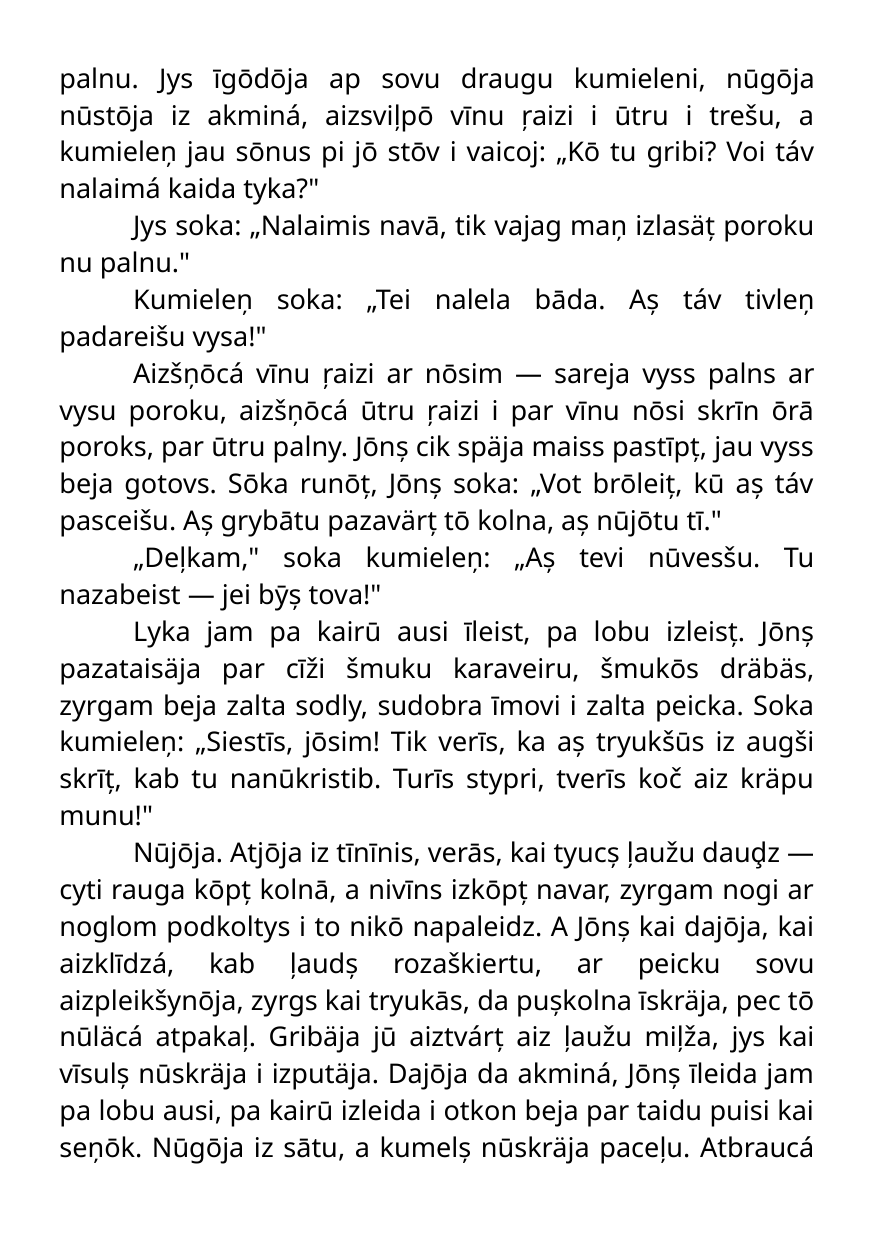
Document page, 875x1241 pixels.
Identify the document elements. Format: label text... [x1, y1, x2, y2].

text Nūjōja. Atjōja iz tīnīnis, verās, kai tyucș ļaužu dauḑz — cyti rauga kōpț kolnā, a nivīns izkōpț navar, zyrgam nogi ar noglom podkoltys i to nikō napaleidz. A Jōnș kai dajōja, kai aizklīdzá, kab ļaudș rozaškiertu, ar peicku sovu aizpleikšynōja, zyrgs kai tryukās, da pușkolna īskräja, pec tō nūläcá atpakaļ. Gribäja jū aiztvárț aiz ļaužu miļža, jys kai vīsulș nūskräja i izputäja. Dajōja da akminá, Jōnș īleida jam pa lobu ausi, pa kairū izleida i otkon beja par taidu puisi kai seņōk. Nūgōja iz sātu, a kumelș nūskräja paceļu. Atbraucá [59, 833, 815, 1165]
text Kumieleņ soka: „Tei nalela bāda. Aș táv tivleņ padareišu vysa!" [59, 280, 815, 354]
text Aizšņōcá vīnu ŗaizi ar nōsim — sareja vyss palns ar vysu poroku, aizšņōcá ūtru ŗaizi i par vīnu nōsi skrīn ōrā poroks, par ūtru palny. Jōnș cik späja maiss pastīpț, jau vyss beja gotovs. Sōka runōț, Jōnș soka: „Vot brōleiț, kū aș táv pasceišu. Aș grybātu pazavärț tō kolna, aș nūjōtu tī." [59, 354, 815, 538]
text Jys soka: „Nalaimis navā, tik vajag maņ izlasäț poroku nu palnu." [59, 207, 815, 280]
text palnu. Jys īgōdōja ap sovu draugu kumieleni, nūgōja nūstōja iz akminá, aizsviļpō vīnu ŗaizi i ūtru i trešu, a kumieleņ jau sōnus pi jō stōv i vaicoj: „Kō tu gribi? Voi táv nalaimá kaida tyka?" [59, 59, 815, 207]
text „Deļkam," soka kumieleņ: „Aș tevi nūvesšu. Tu nazabeist — jei bȳș tova!" [59, 538, 815, 612]
text Lyka jam pa kairū ausi īleist, pa lobu izleisț. Jōnș pazataisäja par cīži šmuku karaveiru, šmukōs dräbäs, zyrgam beja zalta sodly, sudobra īmovi i zalta peicka. Soka kumieleņ: „Siestīs, jōsim! Tik verīs, ka aș tryukšūs iz augši skrīț, kab tu nanūkristib. Turīs stypri, tverīs koč aiz kräpu munu!" [59, 612, 815, 833]
